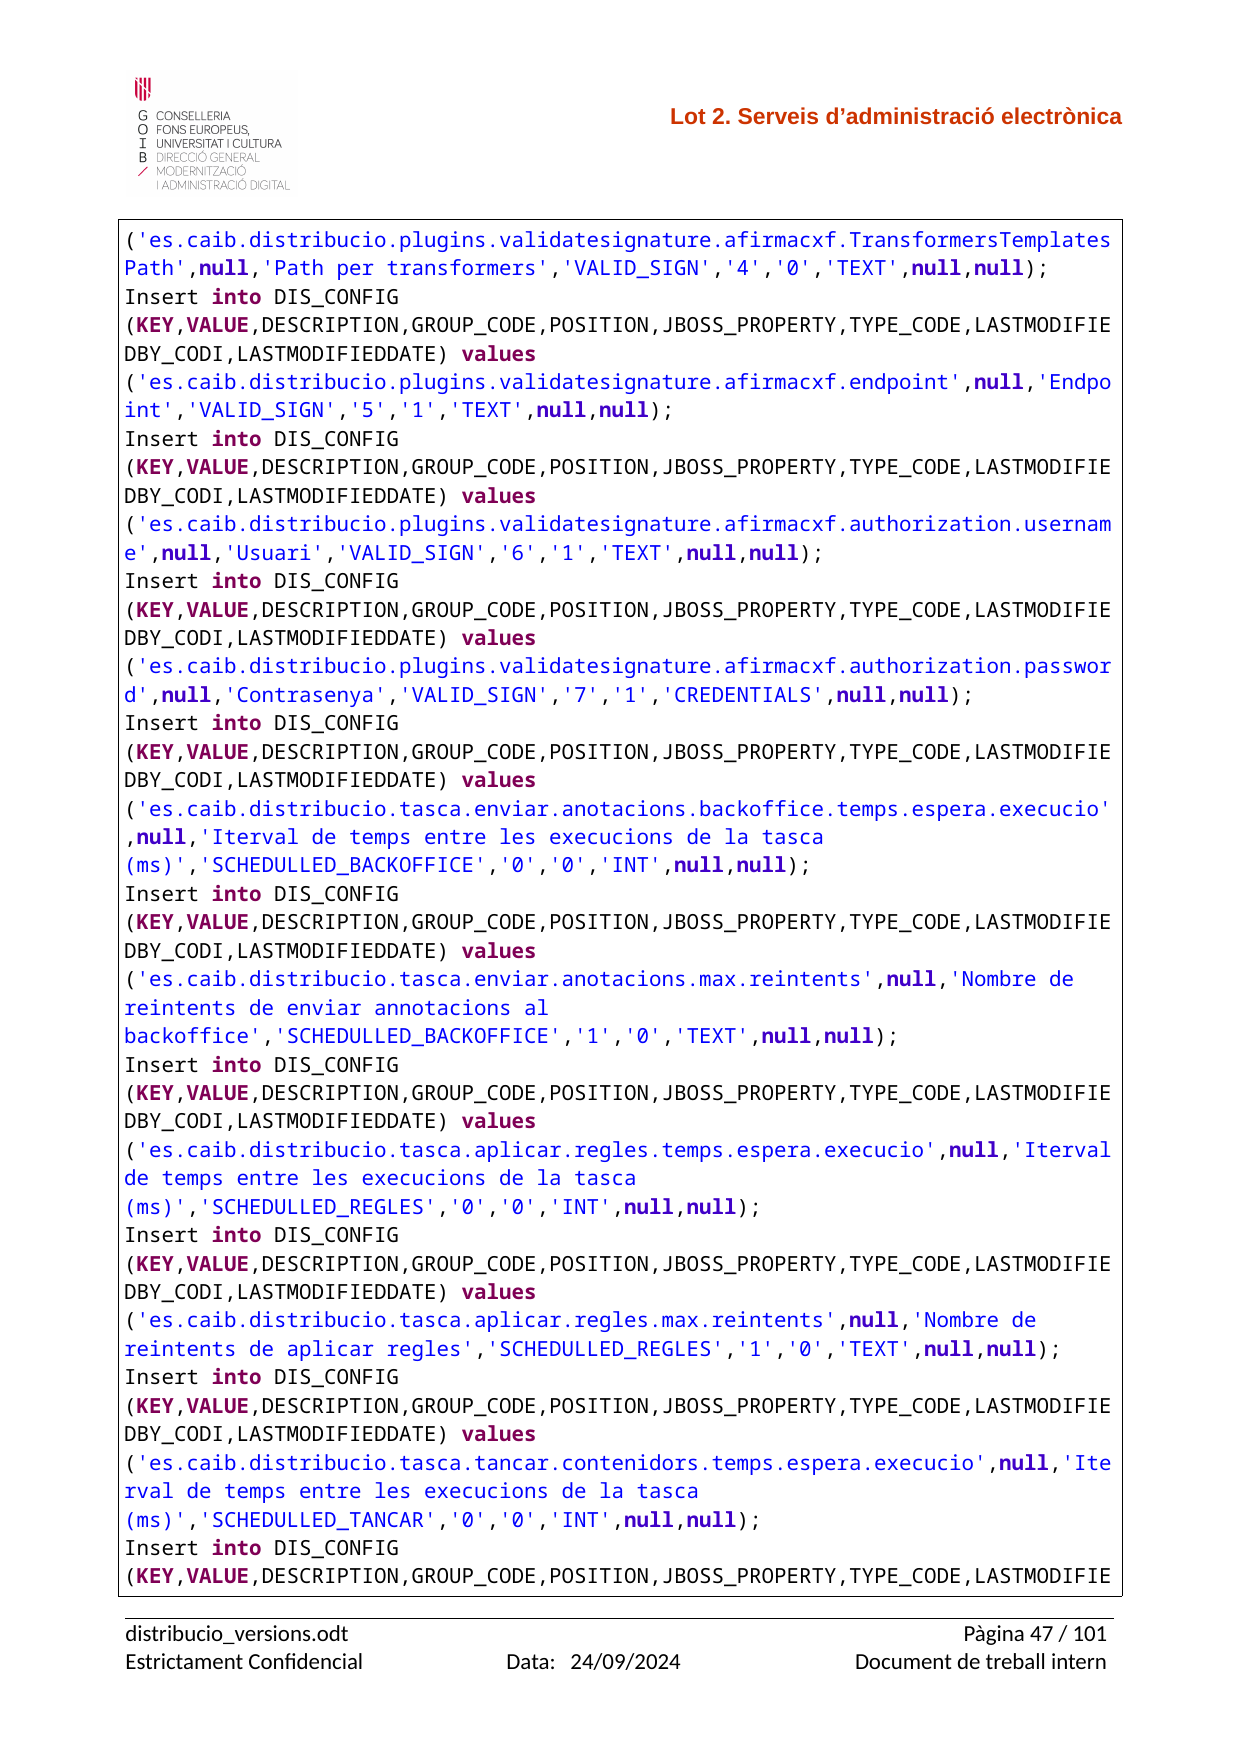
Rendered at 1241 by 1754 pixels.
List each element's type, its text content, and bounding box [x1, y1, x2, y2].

picture [126, 70, 299, 197]
table_header ('es.caib.distribucio.plugins.validatesignature.afirmacxf.TransformersTemplatesPath',null,'Path per transformers','VALID_SIGN','4','0','TEXT',null,null); Insert into DIS_CONFIG (KEY,VALUE,DESCRIPTION,GROUP_CODE,POSITION,JBOSS_PROPERTY,TYPE_CODE,LASTMODIFIEDBY_CODI,LASTMODIFIEDDATE) values ('es.caib.distribucio.plugins.validatesignature.afirmacxf.endpoint',null,'Endpoint','VALID_SIGN','5','1','TEXT',null,null); Insert into DIS_CONFIG (KEY,VALUE,DESCRIPTION,GROUP_CODE,POSITION,JBOSS_PROPERTY,TYPE_CODE,LASTMODIFIEDBY_CODI,LASTMODIFIEDDATE) values ('es.caib.distribucio.plugins.validatesignature.afirmacxf.authorization.username',null,'Usuari','VALID_SIGN','6','1','TEXT',null,null); Insert into DIS_CONFIG (KEY,VALUE,DESCRIPTION,GROUP_CODE,POSITION,JBOSS_PROPERTY,TYPE_CODE,LASTMODIFIEDBY_CODI,LASTMODIFIEDDATE) values ('es.caib.distribucio.plugins.validatesignature.afirmacxf.authorization.password',null,'Contrasenya','VALID_SIGN','7','1','CREDENTIALS',null,null); Insert into DIS_CONFIG (KEY,VALUE,DESCRIPTION,GROUP_CODE,POSITION,JBOSS_PROPERTY,TYPE_CODE,LASTMODIFIEDBY_CODI,LASTMODIFIEDDATE) values ('es.caib.distribucio.tasca.enviar.anotacions.backoffice.temps.espera.execucio',null,'Iterval de temps entre les execucions de la tasca (ms)','SCHEDULLED_BACKOFFICE','0','0','INT',null,null); Insert into DIS_CONFIG (KEY,VALUE,DESCRIPTION,GROUP_CODE,POSITION,JBOSS_PROPERTY,TYPE_CODE,LASTMODIFIEDBY_CODI,LASTMODIFIEDDATE) values ('es.caib.distribucio.tasca.enviar.anotacions.max.reintents',null,'Nombre de reintents de enviar annotacions al backoffice','SCHEDULLED_BACKOFFICE','1','0','TEXT',null,null); Insert into DIS_CONFIG (KEY,VALUE,DESCRIPTION,GROUP_CODE,POSITION,JBOSS_PROPERTY,TYPE_CODE,LASTMODIFIEDBY_CODI,LASTMODIFIEDDATE) values ('es.caib.distribucio.tasca.aplicar.regles.temps.espera.execucio',null,'Iterval de temps entre les execucions de la tasca (ms)','SCHEDULLED_REGLES','0','0','INT',null,null); Insert into DIS_CONFIG (KEY,VALUE,DESCRIPTION,GROUP_CODE,POSITION,JBOSS_PROPERTY,TYPE_CODE,LASTMODIFIEDBY_CODI,LASTMODIFIEDDATE) values ('es.caib.distribucio.tasca.aplicar.regles.max.reintents',null,'Nombre de reintents de aplicar regles','SCHEDULLED_REGLES','1','0','TEXT',null,null); Insert into DIS_CONFIG (KEY,VALUE,DESCRIPTION,GROUP_CODE,POSITION,JBOSS_PROPERTY,TYPE_CODE,LASTMODIFIEDBY_CODI,LASTMODIFIEDDATE) values ('es.caib.distribucio.tasca.tancar.contenidors.temps.espera.execucio',null,'Iterval de temps entre les execucions de la tasca (ms)','SCHEDULLED_TANCAR','0','0','INT',null,null); Insert into DIS_CONFIG (KEY,VALUE,DESCRIPTION,GROUP_CODE,POSITION,JBOSS_PROPERTY,TYPE_CODE,LASTMODIFIE [119, 220, 1122, 1596]
